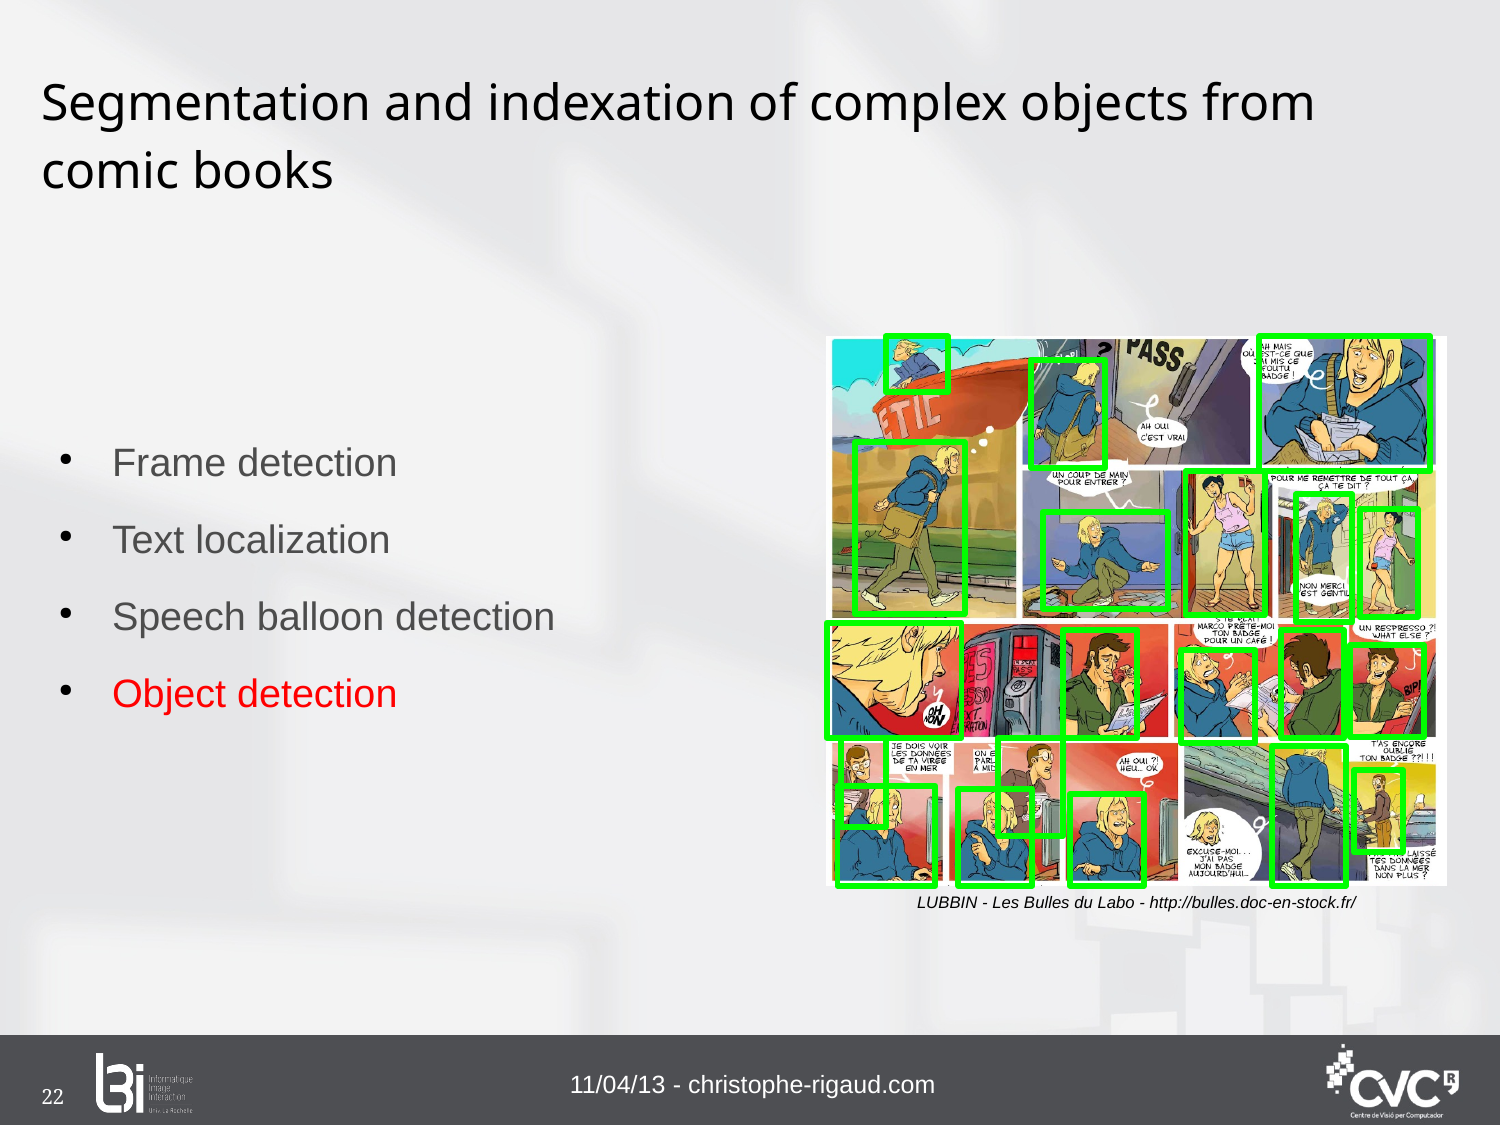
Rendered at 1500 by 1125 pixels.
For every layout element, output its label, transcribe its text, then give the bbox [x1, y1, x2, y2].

title Segmentation and indexation of complex objects from comic books [41, 41, 1459, 229]
text_box LUBBIN - Les Bulles du Labo - http://bulles.doc-en-stock.fr/ [885, 885, 1388, 920]
list Frame detection Text localization Speech balloon detection Object detection [41, 437, 798, 768]
picture [0, 0, 1500, 1125]
text_box 11/04/13 - christophe-rigaud.com [59, 1063, 1447, 1106]
